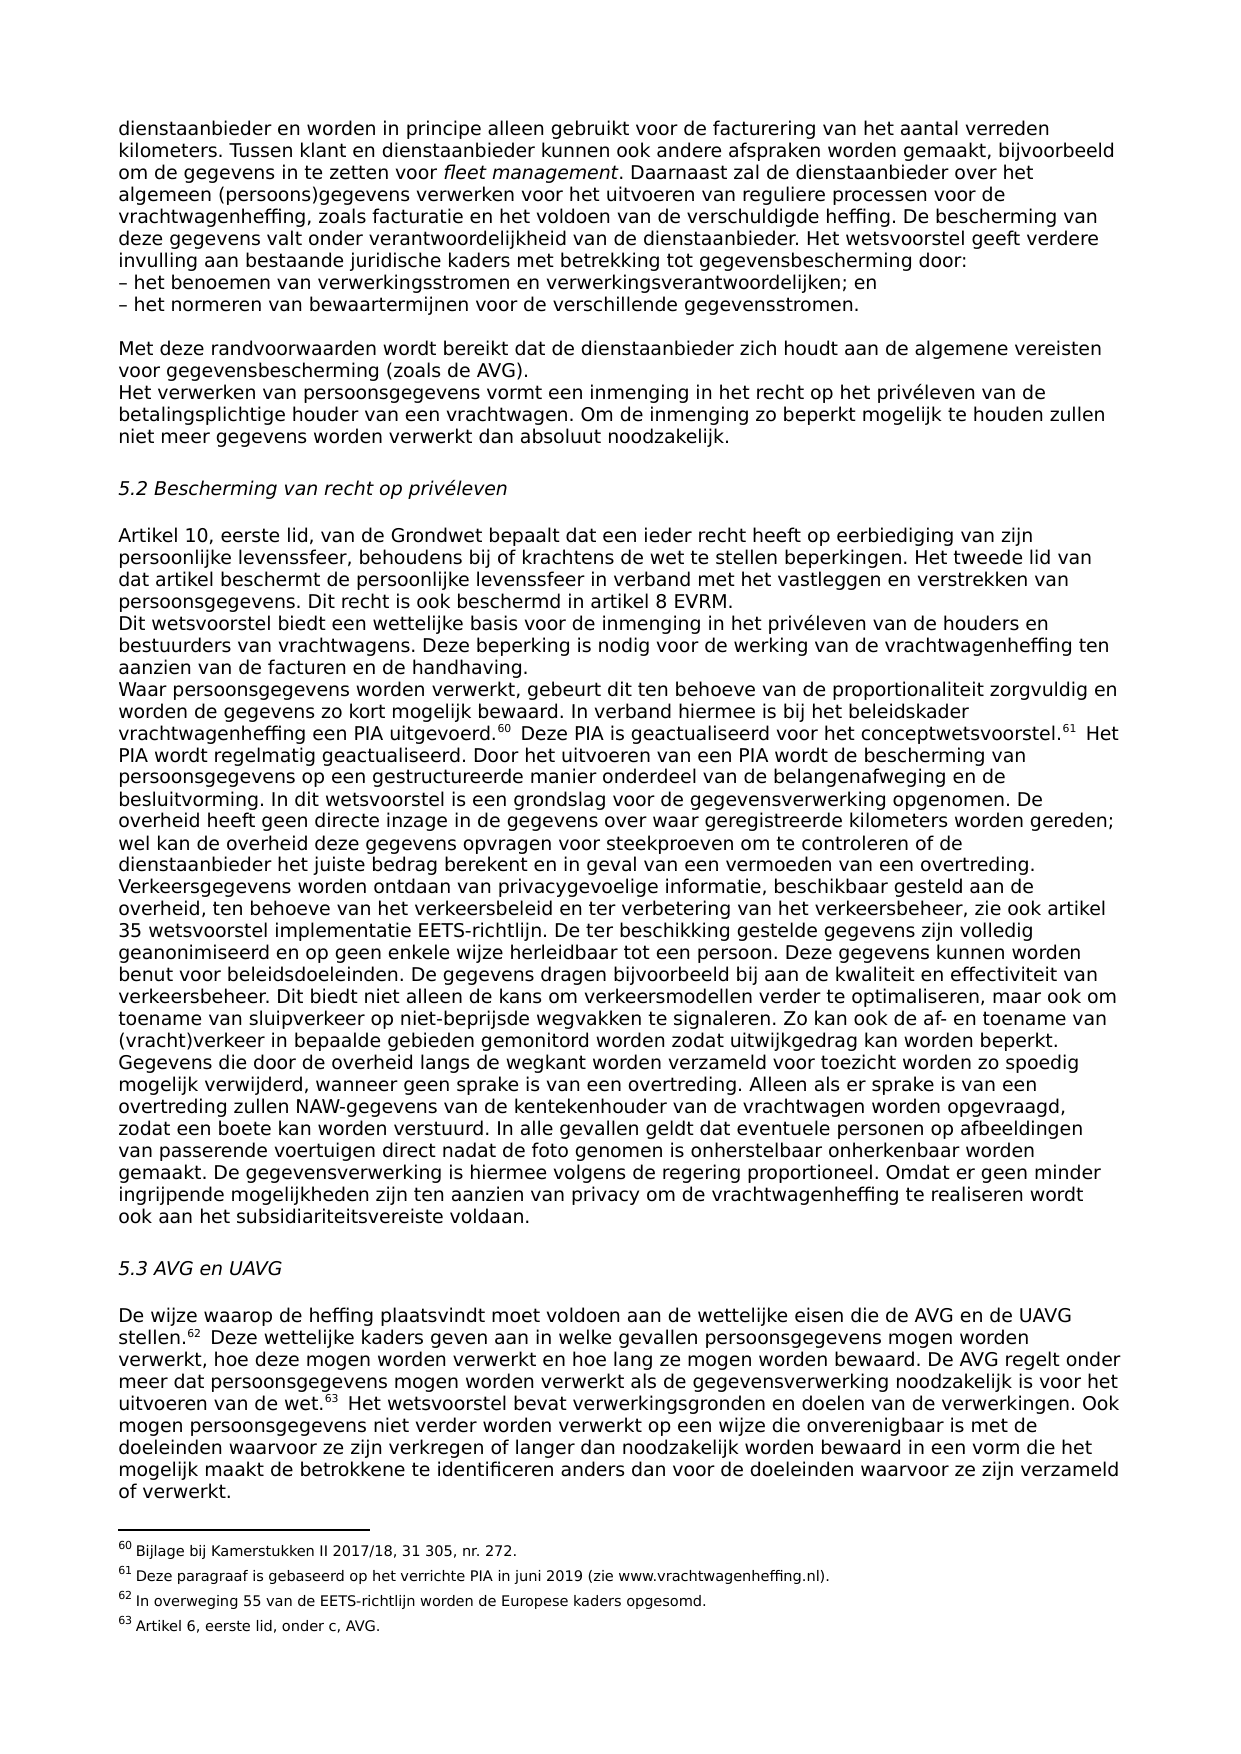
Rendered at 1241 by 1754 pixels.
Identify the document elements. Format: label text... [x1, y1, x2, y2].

text – het benoemen van verwerkingsstromen en verwerkingsverantwoordelijken; en [118, 272, 1122, 294]
text dienstaanbieder en worden in principe alleen gebruikt voor de facturering van het aantal verreden kilometers. Tussen klant en dienstaanbieder kunnen ook andere afspraken worden gemaakt, bijvoorbeeld om de gegevens in te zetten voor fleet management. Daarnaast zal de dienstaanbieder over het algemeen (persoons)gegevens verwerken voor het uitvoeren van reguliere processen voor de vrachtwagenheffing, zoals facturatie en het voldoen van de verschuldigde heffing. De bescherming van deze gegevens valt onder verantwoordelijkheid van de dienstaanbieder. Het wetsvoorstel geeft verdere invulling aan bestaande juridische kaders met betrekking tot gegevensbescherming door: [118, 118, 1122, 272]
subtitle 5.3 AVG en UAVG [118, 1258, 1122, 1280]
text Bijlage bij Kamerstukken II 2017/18, 31 305, nr. 272. [118, 1539, 1122, 1561]
text Artikel 10, eerste lid, van de Grondwet bepaalt dat een ieder recht heeft op eerbiediging van zijn persoonlijke levenssfeer, behoudens bij of krachtens de wet te stellen beperkingen. Het tweede lid van dat artikel beschermt de persoonlijke levenssfeer in verband met het vastleggen en verstrekken van persoonsgegevens. Dit recht is ook beschermd in artikel 8 EVRM. [118, 525, 1122, 613]
text Waar persoonsgegevens worden verwerkt, gebeurt dit ten behoeve van de proportionaliteit zorgvuldig en worden de gegevens zo kort mogelijk bewaard. In verband hiermee is bij het beleidskader vrachtwagenheffing een PIA uitgevoerd. Deze PIA is geactualiseerd voor het conceptwetsvoorstel. Het PIA wordt regelmatig geactualiseerd. Door het uitvoeren van een PIA wordt de bescherming van persoonsgegevens op een gestructureerde manier onderdeel van de belangenafweging en de besluitvorming. In dit wetsvoorstel is een grondslag voor de gegevensverwerking opgenomen. De overheid heeft geen directe inzage in de gegevens over waar geregistreerde kilometers worden gereden; wel kan de overheid deze gegevens opvragen voor steekproeven om te controleren of de dienstaanbieder het juiste bedrag berekent en in geval van een vermoeden van een overtreding. Verkeersgegevens worden ontdaan van privacygevoelige informatie, beschikbaar gesteld aan de overheid, ten behoeve van het verkeersbeleid en ter verbetering van het verkeersbeheer, zie ook artikel 35 wetsvoorstel implementatie EETS-richtlijn. De ter beschikking gestelde gegevens zijn volledig geanonimiseerd en op geen enkele wijze herleidbaar tot een persoon. Deze gegevens kunnen worden benut voor beleidsdoeleinden. De gegevens dragen bijvoorbeeld bij aan de kwaliteit en effectiviteit van verkeersbeheer. Dit biedt niet alleen de kans om verkeersmodellen verder te optimaliseren, maar ook om toename van sluipverkeer op niet-beprijsde wegvakken te signaleren. Zo kan ook de af- en toename van (vracht)verkeer in bepaalde gebieden gemonitord worden zodat uitwijkgedrag kan worden beperkt. [118, 678, 1122, 1052]
text Het verwerken van persoonsgegevens vormt een inmenging in het recht op het privéleven van de betalingsplichtige houder van een vrachtwagen. Om de inmenging zo beperkt mogelijk te houden zullen niet meer gegevens worden verwerkt dan absoluut noodzakelijk. [118, 382, 1122, 448]
text – het normeren van bewaartermijnen voor de verschillende gegevensstromen. [118, 294, 1122, 316]
text Dit wetsvoorstel biedt een wettelijke basis voor de inmenging in het privéleven van de houders en bestuurders van vrachtwagens. Deze beperking is nodig voor de werking van de vrachtwagenheffing ten aanzien van de facturen en de handhaving. [118, 613, 1122, 678]
text Gegevens die door de overheid langs de wegkant worden verzameld voor toezicht worden zo spoedig mogelijk verwijderd, wanneer geen sprake is van een overtreding. Alleen als er sprake is van een overtreding zullen NAW-gegevens van de kentekenhouder van de vrachtwagen worden opgevraagd, zodat een boete kan worden verstuurd. In alle gevallen geldt dat eventuele personen op afbeeldingen van passerende voertuigen direct nadat de foto genomen is onherstelbaar onherkenbaar worden gemaakt. De gegevensverwerking is hiermee volgens de regering proportioneel. Omdat er geen minder ingrijpende mogelijkheden zijn ten aanzien van privacy om de vrachtwagenheffing te realiseren wordt ook aan het subsidiariteitsvereiste voldaan. [118, 1052, 1122, 1228]
text Deze paragraaf is gebaseerd op het verrichte PIA in juni 2019 (zie www.vrachtwagenheffing.nl). [118, 1564, 1122, 1586]
text Artikel 6, eerste lid, onder c, AVG. [118, 1614, 1122, 1636]
text De wijze waarop de heffing plaatsvindt moet voldoen aan de wettelijke eisen die de AVG en de UAVG stellen. Deze wettelijke kaders geven aan in welke gevallen persoonsgegevens mogen worden verwerkt, hoe deze mogen worden verwerkt en hoe lang ze mogen worden bewaard. De AVG regelt onder meer dat persoonsgegevens mogen worden verwerkt als de gegevensverwerking noodzakelijk is voor het uitvoeren van de wet. Het wetsvoorstel bevat verwerkingsgronden en doelen van de verwerkingen. Ook mogen persoonsgegevens niet verder worden verwerkt op een wijze die onverenigbaar is met de doeleinden waarvoor ze zijn verkregen of langer dan noodzakelijk worden bewaard in een vorm die het mogelijk maakt de betrokkene te identificeren anders dan voor de doeleinden waarvoor ze zijn verzameld of verwerkt. [118, 1305, 1122, 1503]
subtitle 5.2 Bescherming van recht op privéleven [118, 478, 1122, 500]
text Met deze randvoorwaarden wordt bereikt dat de dienstaanbieder zich houdt aan de algemene vereisten voor gegevensbescherming (zoals de AVG). [118, 338, 1122, 382]
text In overweging 55 van de EETS-richtlijn worden de Europese kaders opgesomd. [118, 1589, 1122, 1611]
